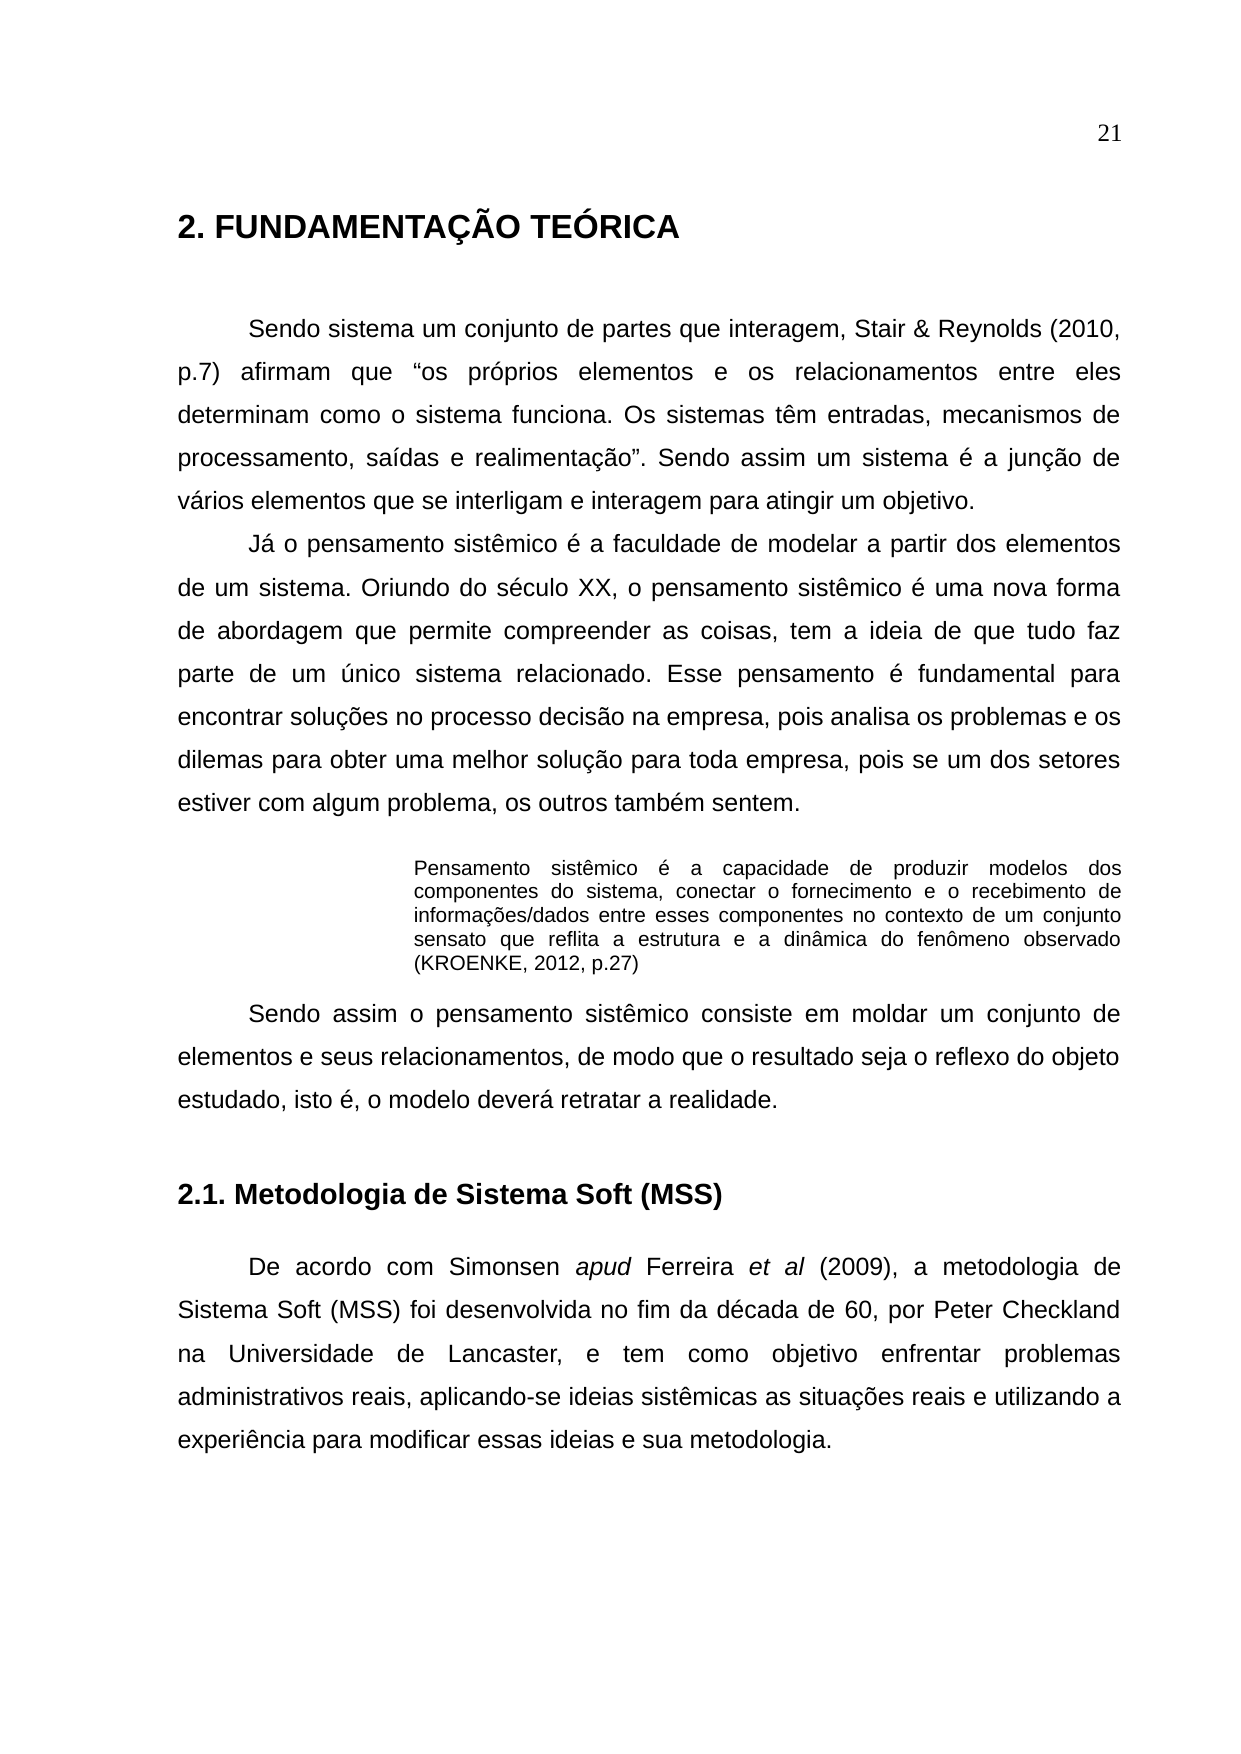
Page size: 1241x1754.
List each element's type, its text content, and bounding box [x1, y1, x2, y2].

subtitle 2. Fundamentação Teórica [177, 207, 1122, 245]
text Já o pensamento sistêmico é a faculdade de modelar a partir dos elementos de um sistema. Oriundo do século XX, o pensamento sistêmico é uma nova forma de abordagem que permite compreender as coisas, tem a ideia de que tudo faz parte de um único sistema relacionado. Esse pensamento é fundamental para encontrar soluções no processo decisão na empresa, pois analisa os problemas e os dilemas para obter uma melhor solução para toda empresa, pois se um dos setores estiver com algum problema, os outros também sentem. [177, 529, 1122, 817]
text Sendo assim o pensamento sistêmico consiste em moldar um conjunto de elementos e seus relacionamentos, de modo que o resultado seja o reflexo do objeto estudado, isto é, o modelo deverá retratar a realidade. [177, 999, 1122, 1114]
text Sendo sistema um conjunto de partes que interagem, Stair & Reynolds (2010, p.7) afirmam que “os próprios elementos e os relacionamentos entre eles determinam como o sistema funciona. Os sistemas têm entradas, mecanismos de processamento, saídas e realimentação”. Sendo assim um sistema é a junção de vários elementos que se interligam e interagem para atingir um objetivo. [177, 314, 1122, 515]
text Pensamento sistêmico é a capacidade de produzir modelos dos componentes do sistema, conectar o fornecimento e o recebimento de informações/dados entre esses componentes no contexto de um conjunto sensato que reflita a estrutura e a dinâmica do fenômeno observado (KROENKE, 2012, p.27) [413, 855, 1122, 975]
subtitle 2.1. Metodologia de Sistema Soft (MSS) [177, 1177, 1122, 1211]
text De acordo com Simonsen apud Ferreira et al (2009), a metodologia de Sistema Soft (MSS) foi desenvolvida no fim da década de 60, por Peter Checkland na Universidade de Lancaster, e tem como objetivo enfrentar problemas administrativos reais, aplicando-se ideias sistêmicas as situações reais e utilizando a experiência para modificar essas ideias e sua metodologia. [177, 1252, 1122, 1453]
